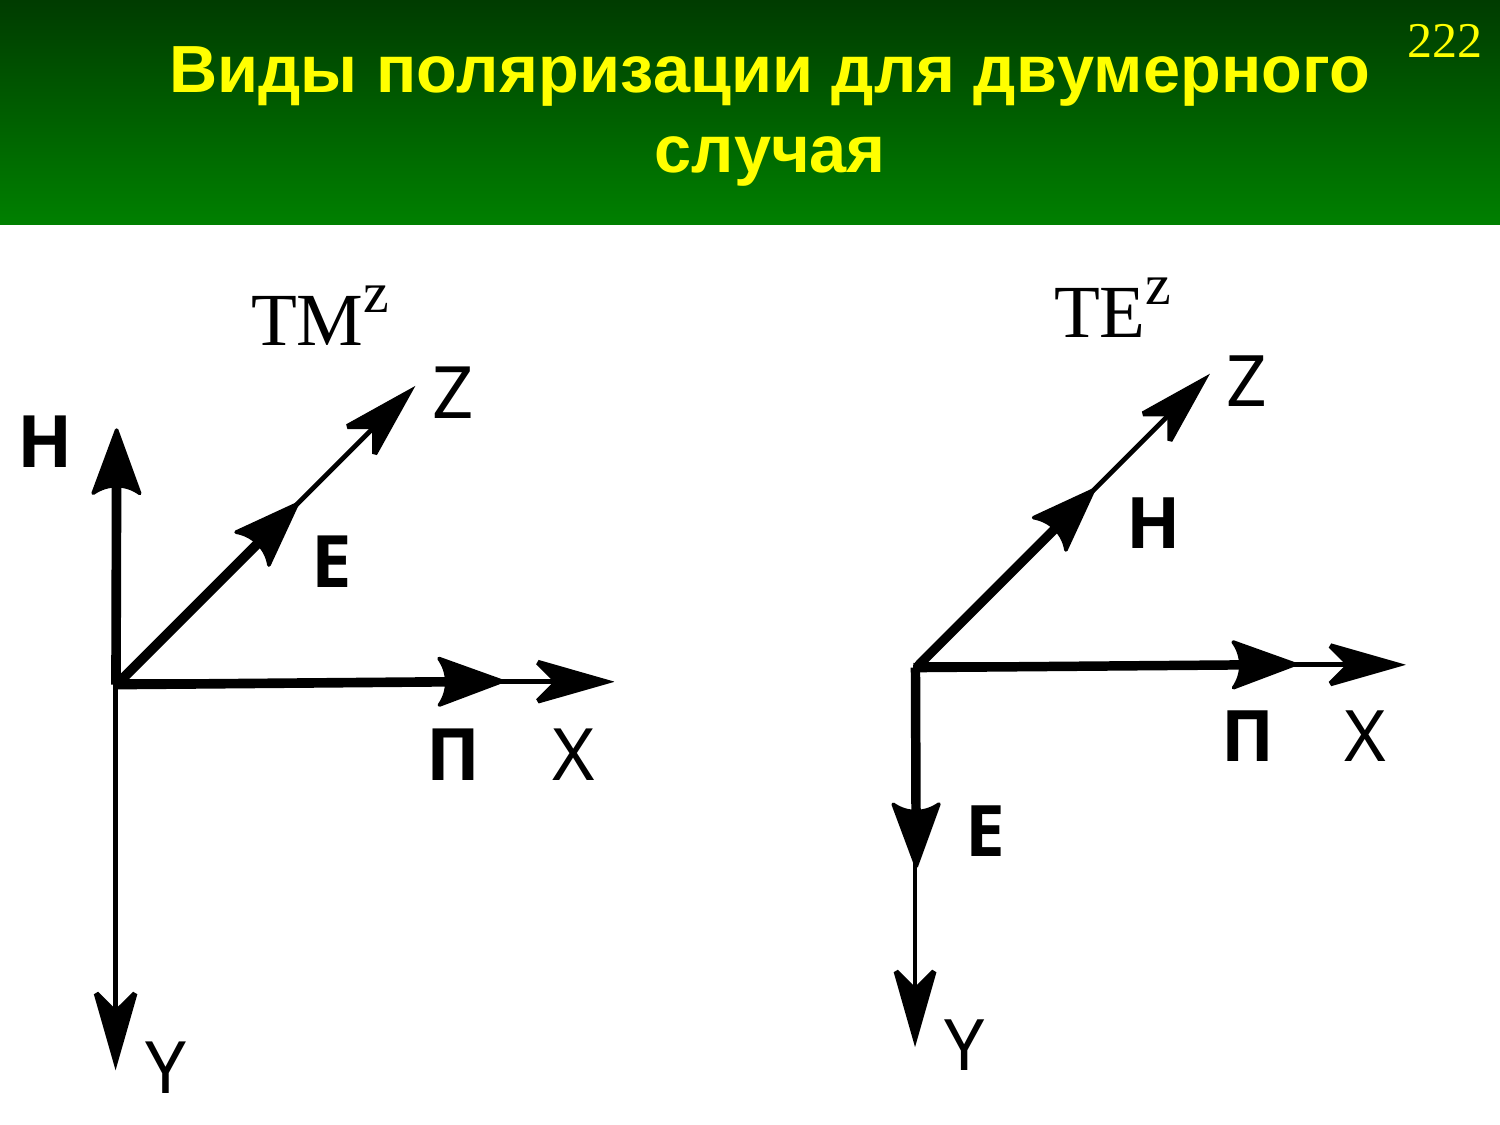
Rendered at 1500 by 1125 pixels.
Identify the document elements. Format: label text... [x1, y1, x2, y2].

picture [23, 366, 615, 1094]
picture [891, 354, 1406, 1071]
text_box TMz [236, 237, 405, 373]
text_box TEz [1039, 230, 1187, 366]
title Виды поляризации для двумерного случая [100, 7, 1441, 204]
